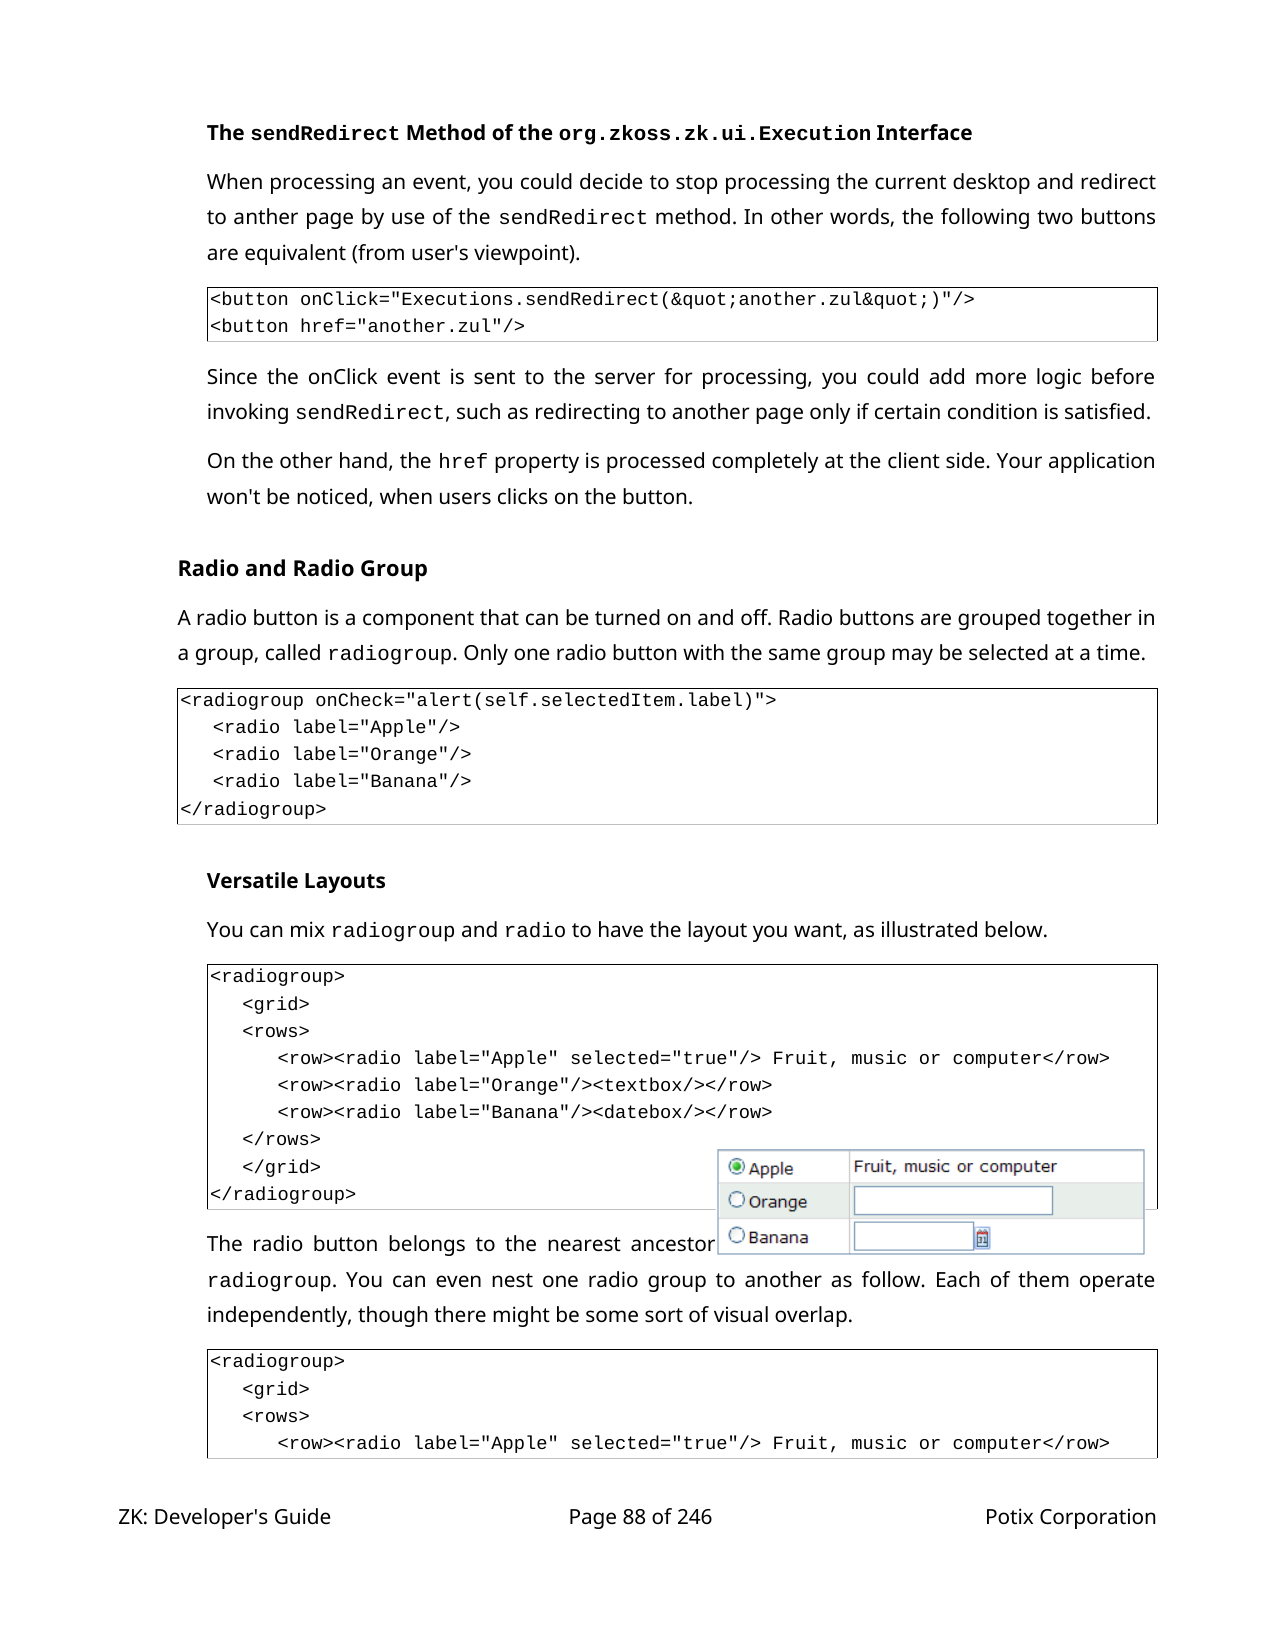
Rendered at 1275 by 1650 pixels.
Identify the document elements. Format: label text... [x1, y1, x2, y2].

text </radiogroup> [178, 796, 1157, 824]
text On the other hand, the href property is processed completely at the client side. Your application won't be noticed, when users clicks on the button. [207, 446, 1157, 510]
text <rows> [208, 1018, 1157, 1043]
text </rows> [208, 1127, 1157, 1152]
text When processing an event, you could decide to stop processing the current desktop and redirect to anther page by use of the sendRedirect method. In other words, the following two buttons are equivalent (from user's viewpoint). [207, 167, 1157, 266]
text <row><radio label="Banana"/><datebox/></row> [208, 1100, 1157, 1124]
text <grid> [208, 1376, 1157, 1401]
text <row><radio label="Apple" selected="true"/> Fruit, music or computer</row> [208, 1431, 1157, 1458]
text <row><radio label="Apple" selected="true"/> Fruit, music or computer</row> [208, 1046, 1157, 1070]
text </radiogroup> [208, 1182, 715, 1209]
text <button onClick="Executions.sendRedirect(&quot;another.zul&quot;)"/> [208, 288, 1157, 311]
text You can mix radiogroup and radio to have the layout you want, as illustrated below. [207, 915, 1157, 943]
text <radiogroup onCheck="alert(self.selectedItem.label)"> [178, 689, 1157, 712]
text <radio label="Apple"/> [178, 715, 1157, 739]
text <row><radio label="Orange"/><textbox/></row> [208, 1073, 1157, 1097]
text <radio label="Orange"/> [178, 742, 1157, 766]
subtitle The sendRedirect Method of the org.zkoss.zk.ui.Execution Interface [207, 118, 1157, 147]
subtitle Radio and Radio Group [177, 553, 1157, 583]
text <button href="another.zul"/> [208, 314, 1157, 341]
text <radiogroup> [208, 965, 1157, 988]
text [1146, 1154, 1157, 1179]
subtitle Versatile Layouts [207, 866, 1157, 894]
text Since the onClick event is sent to the server for processing, you could add more logic before invoking sendRedirect, such as redirecting to another page only if certain condition is satisfied. [207, 362, 1157, 426]
text </grid> [208, 1154, 715, 1179]
text The radio button belongs to the nearest ancestor radiogroup. You can even nest one radio group to another as follow. Each of them operate independently, though there might be some sort of visual overlap. [207, 1229, 1157, 1328]
text <radio label="Banana"/> [178, 769, 1157, 793]
text <radiogroup> [208, 1350, 1157, 1373]
text [1146, 1182, 1157, 1209]
picture [715, 1148, 1146, 1256]
text A radio button is a component that can be turned on and off. Radio buttons are grouped together in a group, called radiogroup. Only one radio button with the same group may be selected at a time. [177, 603, 1157, 667]
text <grid> [208, 991, 1157, 1016]
text <rows> [208, 1403, 1157, 1428]
